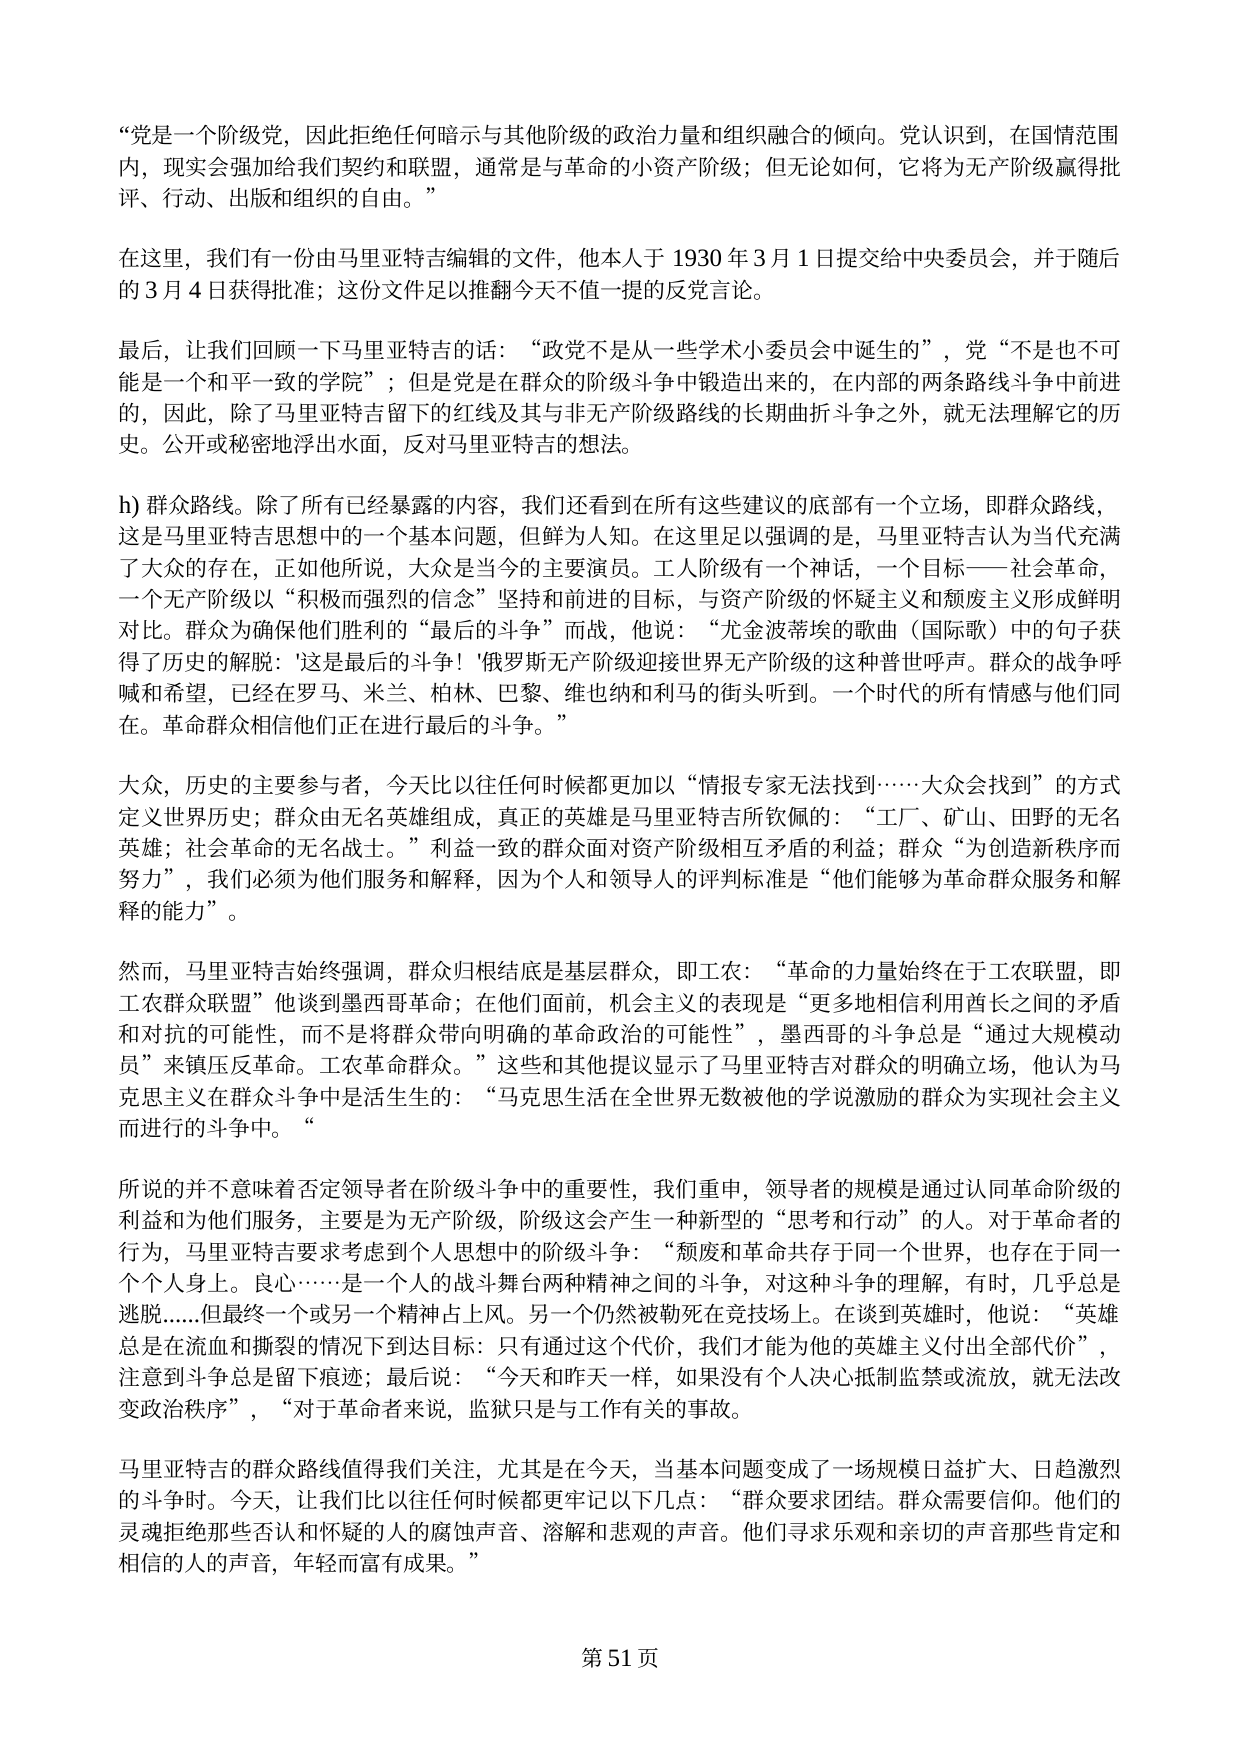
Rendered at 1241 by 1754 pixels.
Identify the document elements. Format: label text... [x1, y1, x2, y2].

text 所说的并不意味着否定领导者在阶级斗争中的重要性，我们重申，领导者的规模是通过认同革命阶级的利益和为他们服务，主要是为无产阶级，阶级这会产生一种新型的“思考和行动”的人。对于革命者的行为，马里亚特吉要求考虑到个人思想中的阶级斗争：“颓废和革命共存于同一个世界，也存在于同一个个人身上。良心……是一个人的战斗舞台两种精神之间的斗争，对这种斗争的理解，有时，几乎总是逃脱......但最终一个或另一个精神占上风。另一个仍然被勒死在竞技场上。在谈到英雄时，他说：“英雄总是在流血和撕裂的情况下到达目标：只有通过这个代价，我们才能为他的英雄主义付出全部代价”，注意到斗争总是留下痕迹；最后说：“今天和昨天一样，如果没有个人决心抵制监禁或流放，就无法改变政治秩序”，“对于革命者来说，监狱只是与工作有关的事故。 [118, 1172, 1122, 1423]
text 然而，马里亚特吉始终强调，群众归根结底是基层群众，即工农：“革命的力量始终在于工农联盟，即工农群众联盟”他谈到墨西哥革命；在他们面前，机会主义的表现是“更多地相信利用酋长之间的矛盾和对抗的可能性，而不是将群众带向明确的革命政治的可能性”，墨西哥的斗争总是“通过大规模动员”来镇压反革命。工农革命群众。”这些和其他提议显示了马里亚特吉对群众的明确立场，他认为马克思主义在群众斗争中是活生生的：“马克思生活在全世界无数被他的学说激励的群众为实现社会主义而进行的斗争中。“ [118, 954, 1122, 1143]
text 大众，历史的主要参与者，今天比以往任何时候都更加以“情报专家无法找到……大众会找到”的方式定义世界历史；群众由无名英雄组成，真正的英雄是马里亚特吉所钦佩的：“工厂、矿山、田野的无名英雄；社会革命的无名战士。”利益一致的群众面对资产阶级相互矛盾的利益；群众“为创造新秩序而努力”，我们必须为他们服务和解释，因为个人和领导人的评判标准是“他们能够为革命群众服务和解释的能力”。 [118, 768, 1122, 926]
text h) 群众路线。除了所有已经暴露的内容，我们还看到在所有这些建议的底部有一个立场，即群众路线，这是马里亚特吉思想中的一个基本问题，但鲜为人知。在这里足以强调的是，马里亚特吉认为当代充满了大众的存在，正如他所说，大众是当今的主要演员。工人阶级有一个神话，一个目标——社会革命，一个无产阶级以“积极而强烈的信念”坚持和前进的目标，与资产阶级的怀疑主义和颓废主义形成鲜明对比。群众为确保他们胜利的“最后的斗争”而战，他说：“尤金波蒂埃的歌曲（国际歌）中的句子获得了历史的解脱：'这是最后的斗争！'俄罗斯无产阶级迎接世界无产阶级的这种普世呼声。群众的战争呼喊和希望，已经在罗马、米兰、柏林、巴黎、维也纳和利马的街头听到。一个时代的所有情感与他们同在。革命群众相信他们正在进行最后的斗争。” [118, 488, 1122, 739]
text 在这里，我们有一份由马里亚特吉编辑的文件，他本人于1930年3月1日提交给中央委员会，并于随后的3月4日获得批准；这份文件足以推翻今天不值一提的反党言论。 [118, 242, 1122, 304]
text 马里亚特吉的群众路线值得我们关注，尤其是在今天，当基本问题变成了一场规模日益扩大、日趋激烈的斗争时。今天，让我们比以往任何时候都更牢记以下几点：“群众要求团结。群众需要信仰。他们的灵魂拒绝那些否认和怀疑的人的腐蚀声音、溶解和悲观的声音。他们寻求乐观和亲切的声音那些肯定和相信的人的声音，年轻而富有成果。” [118, 1452, 1122, 1578]
text 最后，让我们回顾一下马里亚特吉的话：“政党不是从一些学术小委员会中诞生的”，党“不是也不可能是一个和平一致的学院”；但是党是在群众的阶级斗争中锻造出来的，在内部的两条路线斗争中前进的，因此，除了马里亚特吉留下的红线及其与非无产阶级路线的长期曲折斗争之外，就无法理解它的历史。公开或秘密地浮出水面，反对马里亚特吉的想法。 [118, 333, 1122, 459]
text “党是一个阶级党，因此拒绝任何暗示与其他阶级的政治力量和组织融合的倾向。党认识到，在国情范围内，现实会强加给我们契约和联盟，通常是与革命的小资产阶级；但无论如何，它将为无产阶级赢得批评、行动、出版和组织的自由。” [118, 118, 1122, 213]
